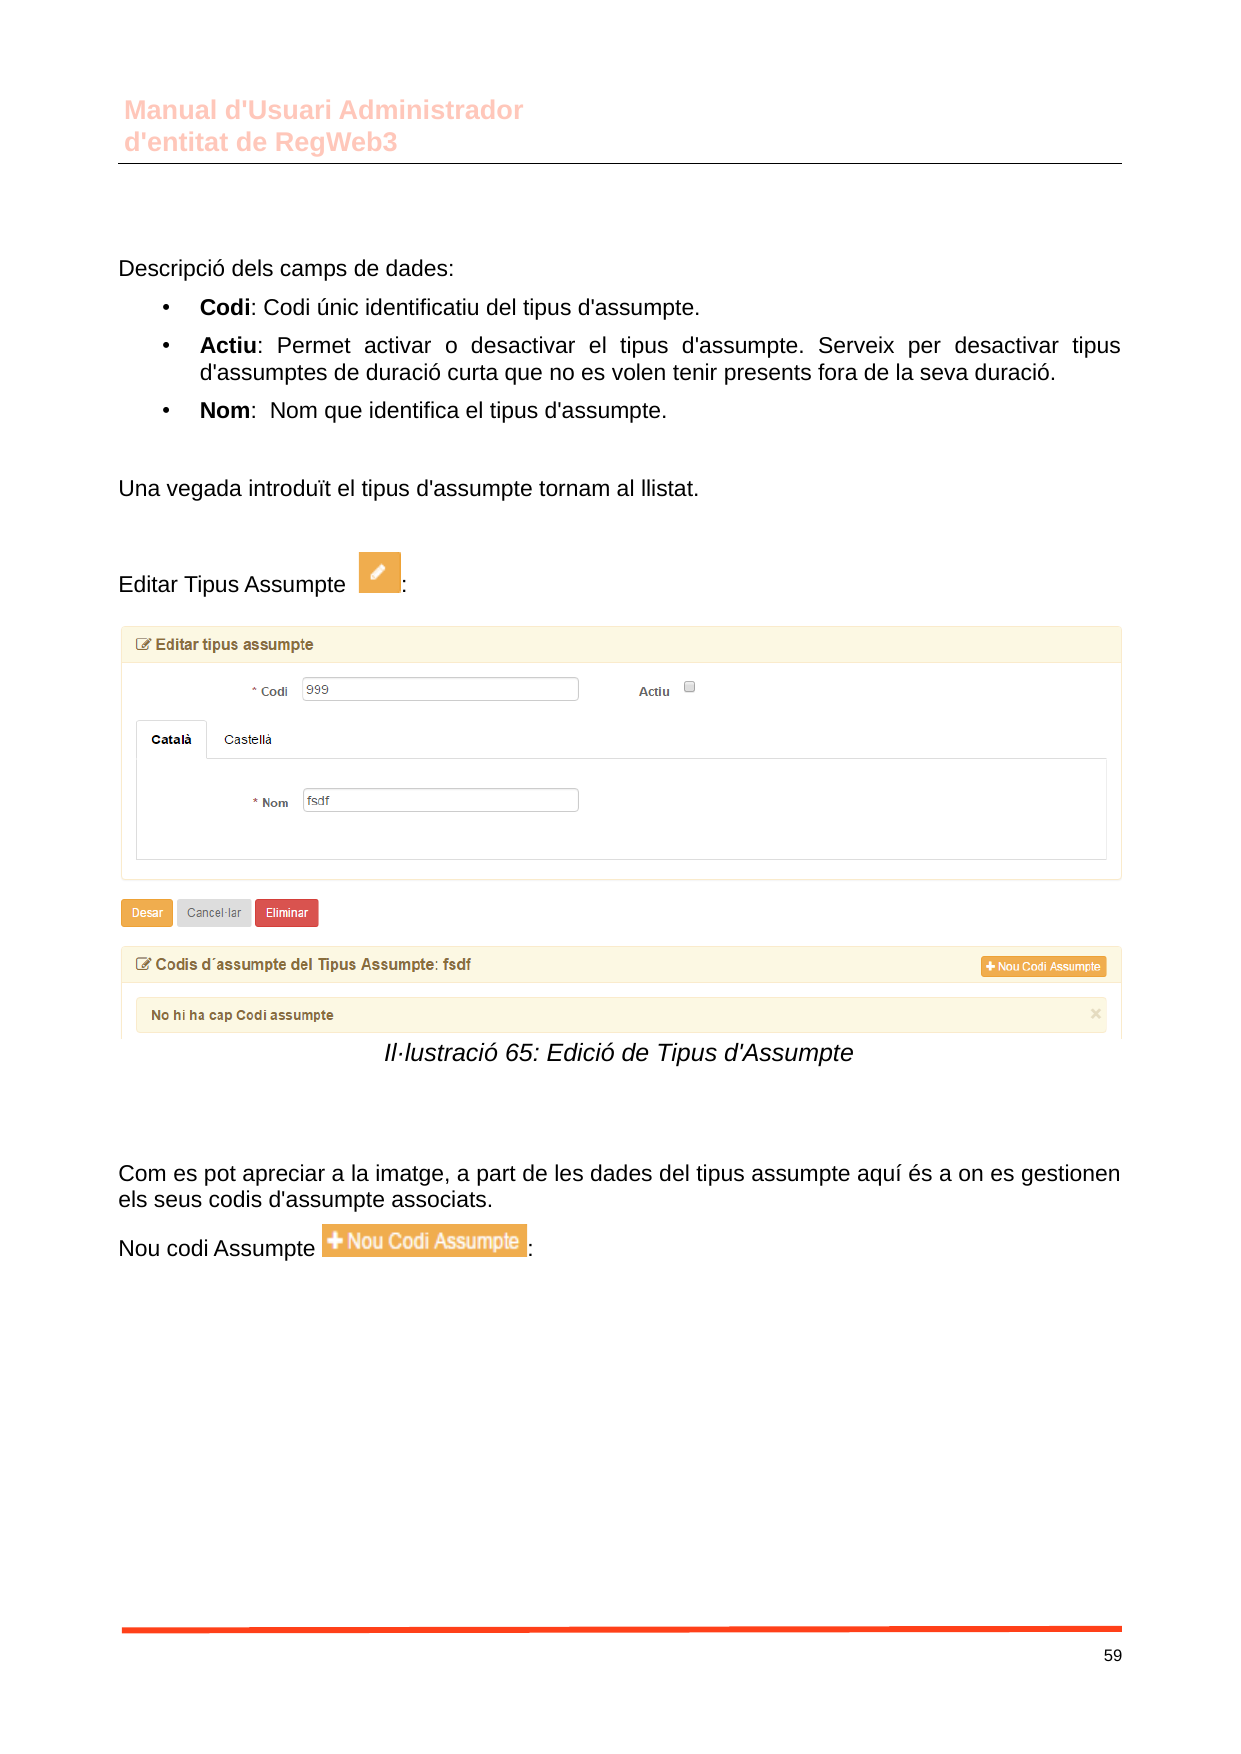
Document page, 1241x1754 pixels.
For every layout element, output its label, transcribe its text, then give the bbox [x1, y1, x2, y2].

text Il·lustració 65: Edició de Tipus d'Assumpte [118, 1039, 1122, 1067]
picture [358, 552, 401, 593]
text Nou codi Assumpte : [118, 1225, 1122, 1261]
text Una vegada introduït el tipus d'assumpte tornam al llistat. [118, 475, 1122, 502]
text Descripció dels camps de dades: [118, 254, 1122, 281]
text Editar Tipus Assumpte : [118, 553, 1122, 597]
list Actiu: Permet activar o desactivar el tipus d'assumpte. Serveix per desactivar tipus d'assumptes de duració curta que no es volen tenir presents fora de la seva duració. [162, 332, 1122, 385]
list Nom: Nom que identifica el tipus d'assumpte. [162, 397, 1122, 424]
text Com es pot apreciar a la imatge, a part de les dades del tipus assumpte aquí és a on es gestionen els seus codis d'assumpte associats. [118, 1159, 1122, 1212]
list Codi: Codi únic identificatiu del tipus d'assumpte. [162, 293, 1122, 320]
